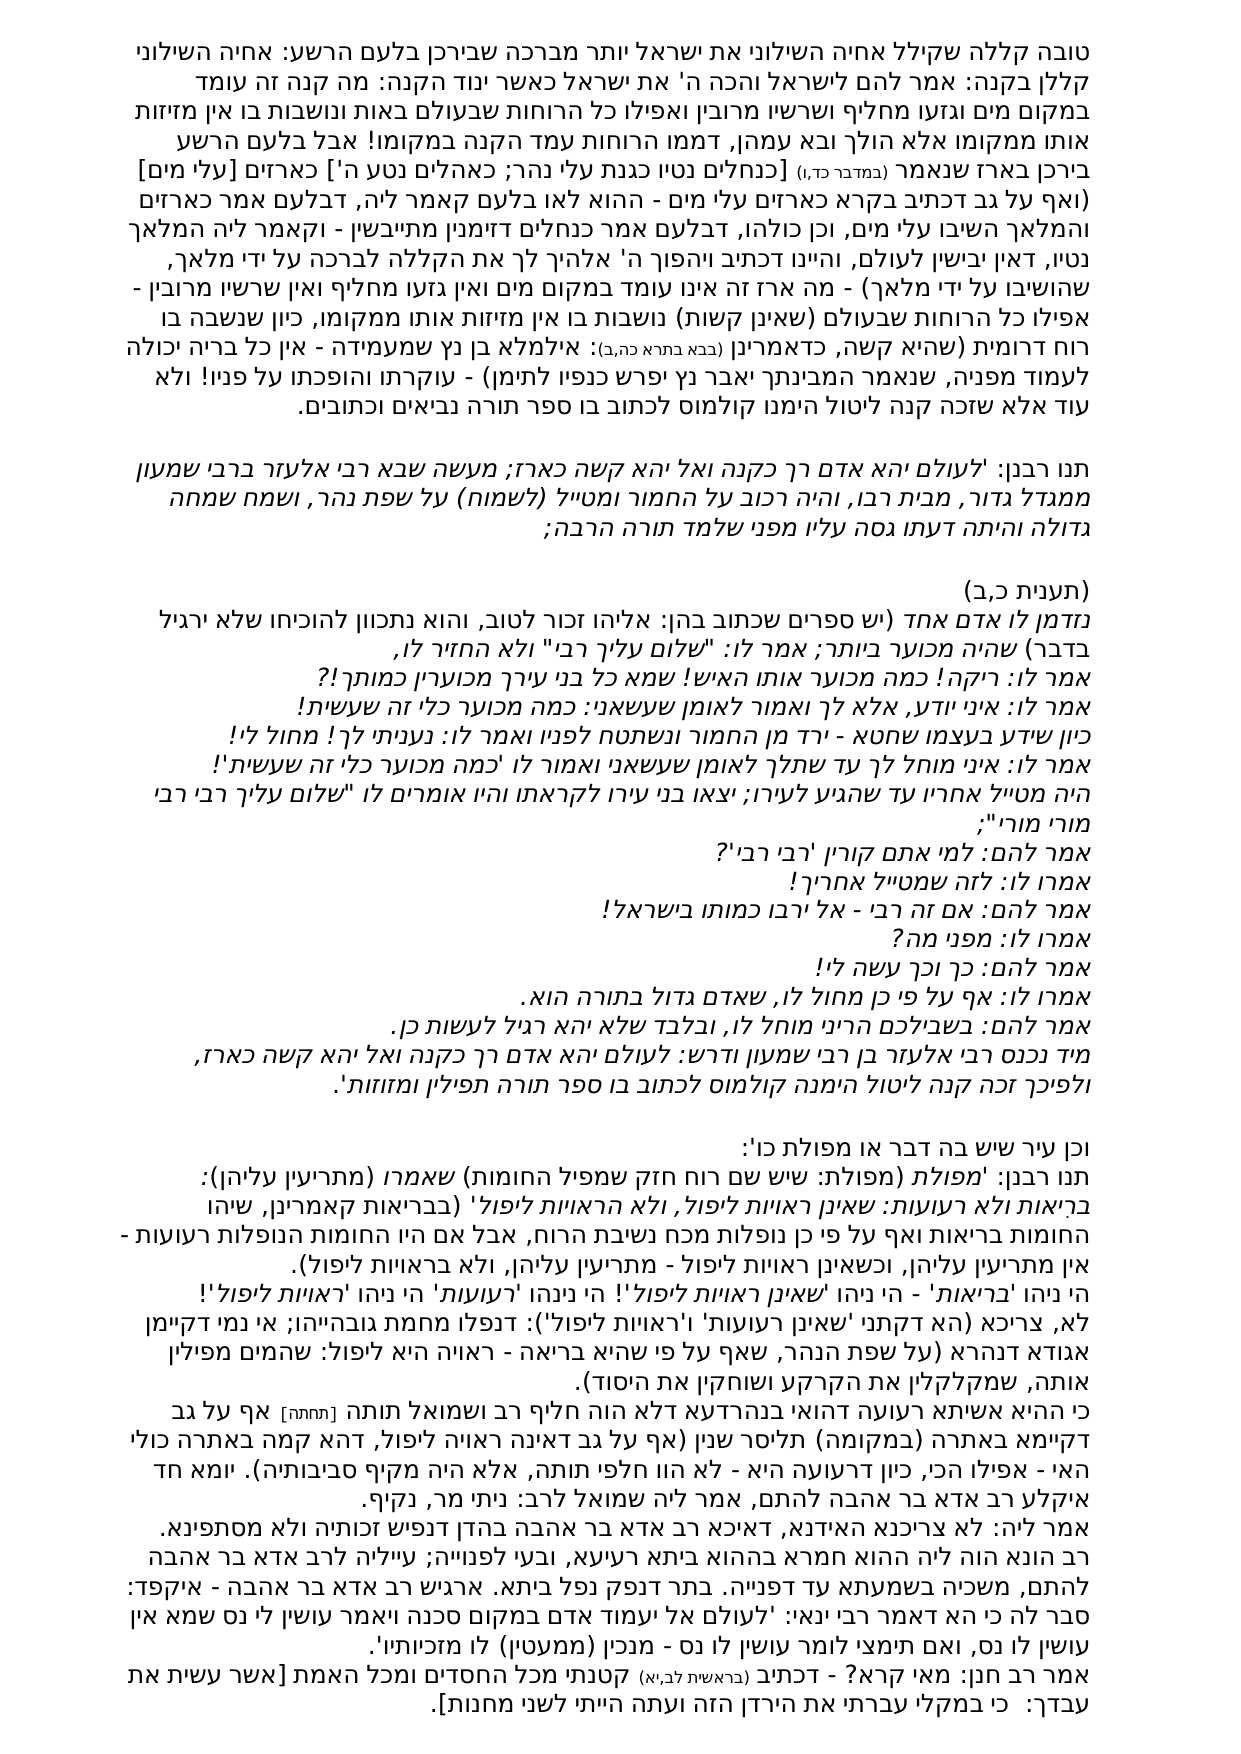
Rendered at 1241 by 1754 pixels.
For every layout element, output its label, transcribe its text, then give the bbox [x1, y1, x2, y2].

text לא, צריכא (הא דקתני 'שאינן רעועות' ו'ראויות ליפול'): דנפלו מחמת גובהייהו; אי נמי דקיימן אגודא דנהרא (על שפת הנהר, שאף על פי שהיא בריאה - ראויה היא ליפול: שהמים מפילין אותה, שמקלקלין את הקרקע ושוחקין את היסוד). [120, 1308, 1090, 1396]
text כי ההיא אשיתא רעועה דהואי בנהרדעא דלא הוה חליף רב ושמואל תותה [תחתה] אף על גב דקיימא באתרה (במקומה) תליסר שנין (אף על גב דאינה ראויה ליפול, דהא קמה באתרה כולי האי - אפילו הכי, כיון דרעועה היא - לא הוו חלפי תותה, אלא היה מקיף סביבותיה). יומא חד איקלע רב אדא בר אהבה להתם, אמר ליה שמואל לרב: ניתי מר, נקיף. [120, 1396, 1090, 1514]
text אמר לו: ריקה! כמה מכוער אותו האיש! שמא כל בני עירך מכוערין כמותך!? [120, 664, 1090, 693]
text וכן עיר שיש בה דבר או מפולת כו': [120, 1133, 1090, 1162]
text אמרו לו: אף על פי כן מחול לו, שאדם גדול בתורה הוא. [120, 983, 1090, 1012]
text כיון שידע בעצמו שחטא - ירד מן החמור ונשתטח לפניו ואמר לו: נעניתי לך! מחול לי! [120, 722, 1090, 751]
text אמר לו: איני מוחל לך עד שתלך לאומן שעשאני ואמור לו 'כמה מכוער כלי זה שעשית'! [120, 751, 1090, 779]
text תנו רבנן: 'מפולת (מפולת: שיש שם רוח חזק שמפיל החומות) שאמרו (מתריעין עליהן): ברִיאות ולא רעועות: שאינן ראויות ליפול, ולא הראויות ליפול' (בבריאות קאמרינן, שיהו החומות בריאות ואף על פי כן נופלות מכח נשיבת הרוח, אבל אם היו החומות הנופלות רעועות - אין מתריעין עליהן, וכשאינן ראויות ליפול - מתריעין עליהן, ולא בראויות ליפול). [120, 1162, 1090, 1279]
text - טובה קללה שקילל אחיה השילוני את ישראל יותר מברכה שבירכן בלעם הרשע: אחיה השילוני קללן בקנה: אמר להם לישראל והכה ה' את ישראל כאשר ינוד הקנה: מה קנה זה עומד במקום מים וגזעו מחליף ושרשיו מרובין ואפילו כל הרוחות שבעולם באות ונושבות בו אין מזיזות אותו ממקומו אלא הולך ובא עמהן, דממו הרוחות עמד הקנה במקומו! אבל בלעם הרשע בירכן בארז שנאמר (במדבר כד,ו) [כנחלים נטיו כגנת עלי נהר; כאהלים נטע ה'] כארזים [עלי מים] (ואף על גב דכתיב בקרא כארזים עלי מים - ההוא לאו בלעם קאמר ליה, דבלעם אמר כארזים והמלאך השיבו עלי מים, וכן כולהו, דבלעם אמר כנחלים דזימנין מתייבשין - וקאמר ליה המלאך נטיו, דאין יבישין לעולם, והיינו דכתיב ויהפוך ה' אלהיך לך את הקללה לברכה על ידי מלאך, שהושיבו על ידי מלאך) - מה ארז זה אינו עומד במקום מים ואין גזעו מחליף ואין שרשיו מרובין - אפילו כל הרוחות שבעולם (שאינן קשות) נושבות בו אין מזיזות אותו ממקומו, כיון שנשבה בו רוח דרומית (שהיא קשה, כדאמרינן (בבא בתרא כה,ב): אילמלא בן נץ שמעמידה - אין כל בריה יכולה לעמוד מפניה, שנאמר המבינתך יאבר נץ יפרש כנפיו לתימן) - עוקרתו והופכתו על פניו! ולא עוד אלא שזכה קנה ליטול הימנו קולמוס לכתוב בו ספר תורה נביאים וכתובים. [120, 37, 1090, 420]
text (תענית כ,ב) [120, 576, 1090, 605]
text אמר ליה: לא צריכנא האידנא, דאיכא רב אדא בר אהבה בהדן דנפיש זכותיה ולא מסתפינא. [120, 1514, 1090, 1543]
text אמר להם: למי אתם קורין 'רבי רבי'? [120, 838, 1090, 867]
text תנו רבנן: 'לעולם יהא אדם רך כקנה ואל יהא קשה כארז; מעשה שבא רבי אלעזר ברבי שמעון ממגדל גדור, מבית רבו, והיה רכוב על החמור ומטייל (לשמוח) על שפת נהר, ושמח שמחה גדולה והיתה דעתו גסה עליו מפני שלמד תורה הרבה; [120, 454, 1090, 542]
text אמר לו: איני יודע, אלא לך ואמור לאומן שעשאני: כמה מכוער כלי זה שעשית! [120, 693, 1090, 722]
text רב הונא הוה ליה ההוא חמרא בההוא ביתא רעיעא, ובעי לפנוייה; עייליה לרב אדא בר אהבה להתם, משכיה בשמעתא עד דפנייה. בתר דנפק נפל ביתא. ארגיש רב אדא בר אהבה - איקפד: סבר לה כי הא דאמר רבי ינאי: 'לעולם אל יעמוד אדם במקום סכנה ויאמר עושין לי נס שמא אין עושין לו נס, ואם תימצי לומר עושין לו נס - מנכין (ממעטין) לו מזכיותיו'. [120, 1543, 1090, 1660]
text אמר רב חנן: מאי קרא? - דכתיב (בראשית לב,יא) קטנתי מכל החסדים ומכל האמת [אשר עשית את עבדך: כי במקלי עברתי את הירדן הזה ועתה הייתי לשני מחנות]. [120, 1660, 1090, 1718]
text אמרו לו: לזה שמטייל אחריך! [120, 867, 1090, 896]
text אמר להם: בשבילכם הריני מוחל לו, ובלבד שלא יהא רגיל לעשות כן. [120, 1012, 1090, 1041]
text מיד נכנס רבי אלעזר בן רבי שמעון ודרש: לעולם יהא אדם רך כקנה ואל יהא קשה כארז, ולפיכך זכה קנה ליטול הימנה קולמוס לכתוב בו ספר תורה תפילין ומזוזות'. [120, 1041, 1090, 1099]
text נזדמן לו אדם אחד (יש ספרים שכתוב בהן: אליהו זכור לטוב, והוא נתכוון להוכיחו שלא ירגיל בדבר) שהיה מכוער ביותר; אמר לו: "שלום עליך רבי" ולא החזיר לו, [120, 605, 1090, 664]
text אמר להם: כך וכך עשה לי! [120, 954, 1090, 983]
text היה מטייל אחריו עד שהגיע לעירו; יצאו בני עירו לקראתו והיו אומרים לו "שלום עליך רבי רבי מורי מורי"; [120, 779, 1090, 838]
text אמרו לו: מפני מה? [120, 925, 1090, 954]
text אמר להם: אם זה רבי - אל ירבו כמותו בישראל! [120, 896, 1090, 925]
text הי ניהו 'בריאות' - הי ניהו 'שאינן ראויות ליפול'! הי נינהו 'רעועות' הי ניהו 'ראויות ליפול'! [120, 1279, 1090, 1308]
